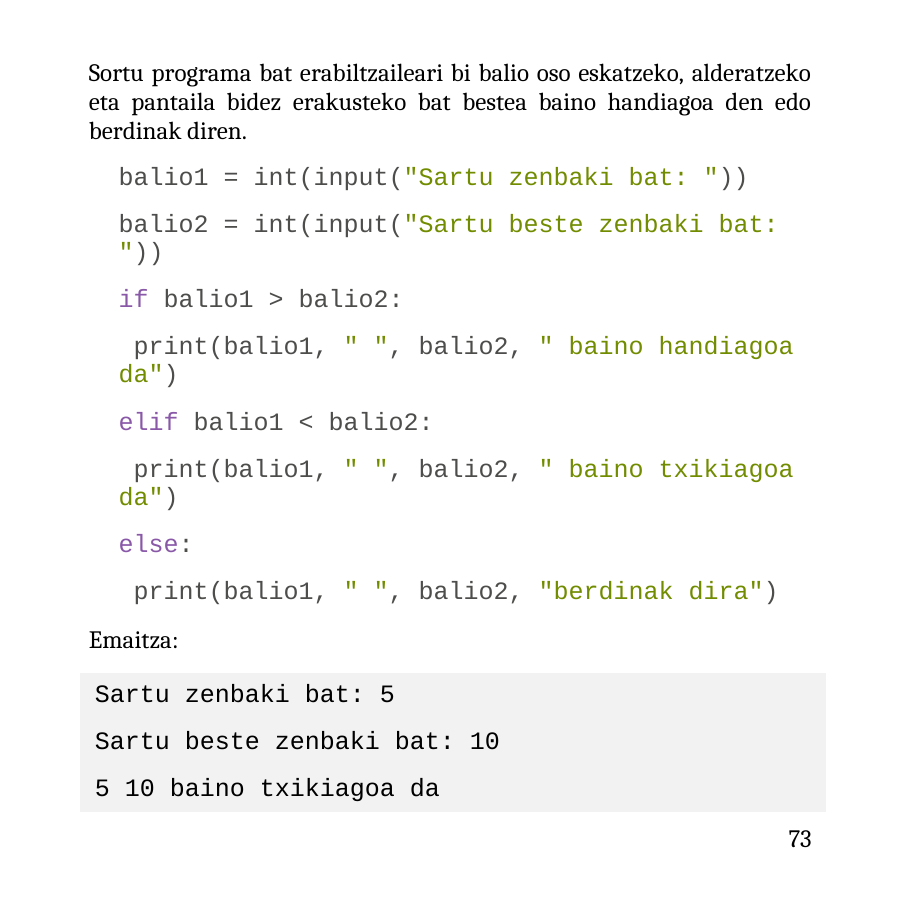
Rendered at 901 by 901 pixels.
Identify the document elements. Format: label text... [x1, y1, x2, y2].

text print(balio1, " ", balio2, " baino txikiagoa da") [118, 456, 811, 513]
text 5 10 baino txikiagoa da [86, 767, 820, 806]
text else: [118, 532, 811, 560]
text print(balio1, " ", balio2, " baino handiagoa da") [118, 334, 811, 390]
text balio1 = int(input("Sartu zenbaki bat: ")) [118, 164, 811, 192]
text if balio1 > balio2: [118, 287, 811, 315]
text elif balio1 < balio2: [118, 409, 811, 437]
text Sortu programa bat erabiltzaileari bi balio oso eskatzeko, alderatzeko eta pantaila bidez erakusteko bat bestea baino handiagoa den edo berdinak diren. [89, 59, 811, 145]
text print(balio1, " ", balio2, "berdinak dira") [118, 579, 811, 607]
text balio2 = int(input("Sartu beste zenbaki bat: ")) [118, 211, 811, 268]
text Emaitza: [89, 626, 811, 654]
text Sartu zenbaki bat: 5 [86, 680, 820, 710]
text Sartu beste zenbaki bat: 10 [86, 720, 820, 757]
